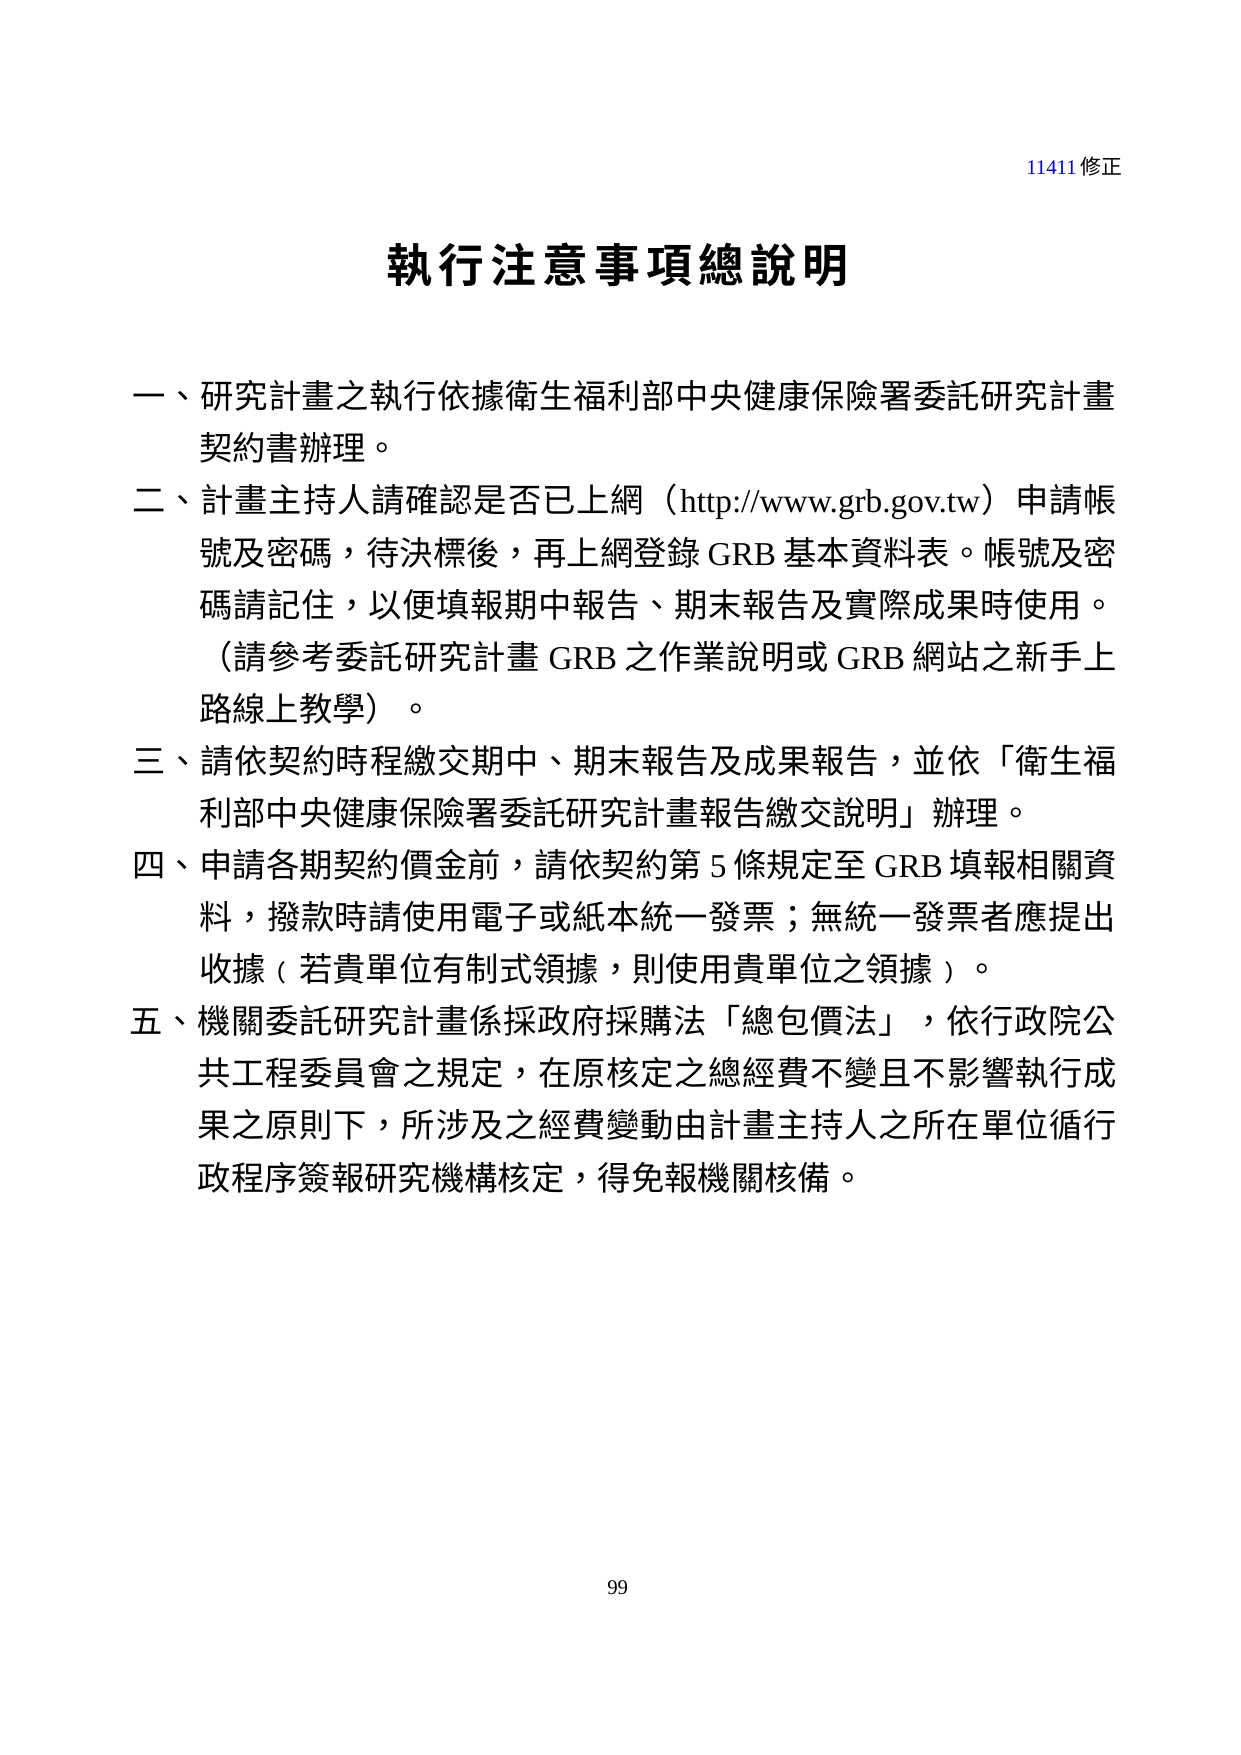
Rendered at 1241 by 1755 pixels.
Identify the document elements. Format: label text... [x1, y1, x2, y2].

text 二、計畫主持人請確認是否已上網（http://www.grb.gov.tw）申請帳號及密碼，待決標後，再上網登錄GRB基本資料表。帳號及密碼請記住，以便填報期中報告、期末報告及實際成果時使用。（請參考委託研究計畫GRB之作業說明或GRB網站之新手上路線上教學）。 [132, 471, 1117, 732]
text 三、請依契約時程繳交期中、期末報告及成果報告，並依「衛生福利部中央健康保險署委託研究計畫報告繳交說明」辦理。 [132, 732, 1117, 836]
text 執行注意事項總說明 [117, 190, 1117, 315]
text 四、申請各期契約價金前，請依契約第5條規定至GRB填報相關資料，撥款時請使用電子或紙本統一發票；無統一發票者應提出收據﹙若貴單位有制式領據，則使用貴單位之領據﹚。 [132, 836, 1117, 992]
text 五、機關委託研究計畫係採政府採購法「總包價法」，依行政院公共工程委員會之規定，在原核定之總經費不變且不影響執行成果之原則下，所涉及之經費變動由計畫主持人之所在單位循行政程序簽報研究機構核定，得免報機關核備。 [129, 992, 1117, 1200]
text 一、研究計畫之執行依據衛生福利部中央健康保險署委託研究計畫契約書辦理。 [132, 367, 1117, 471]
